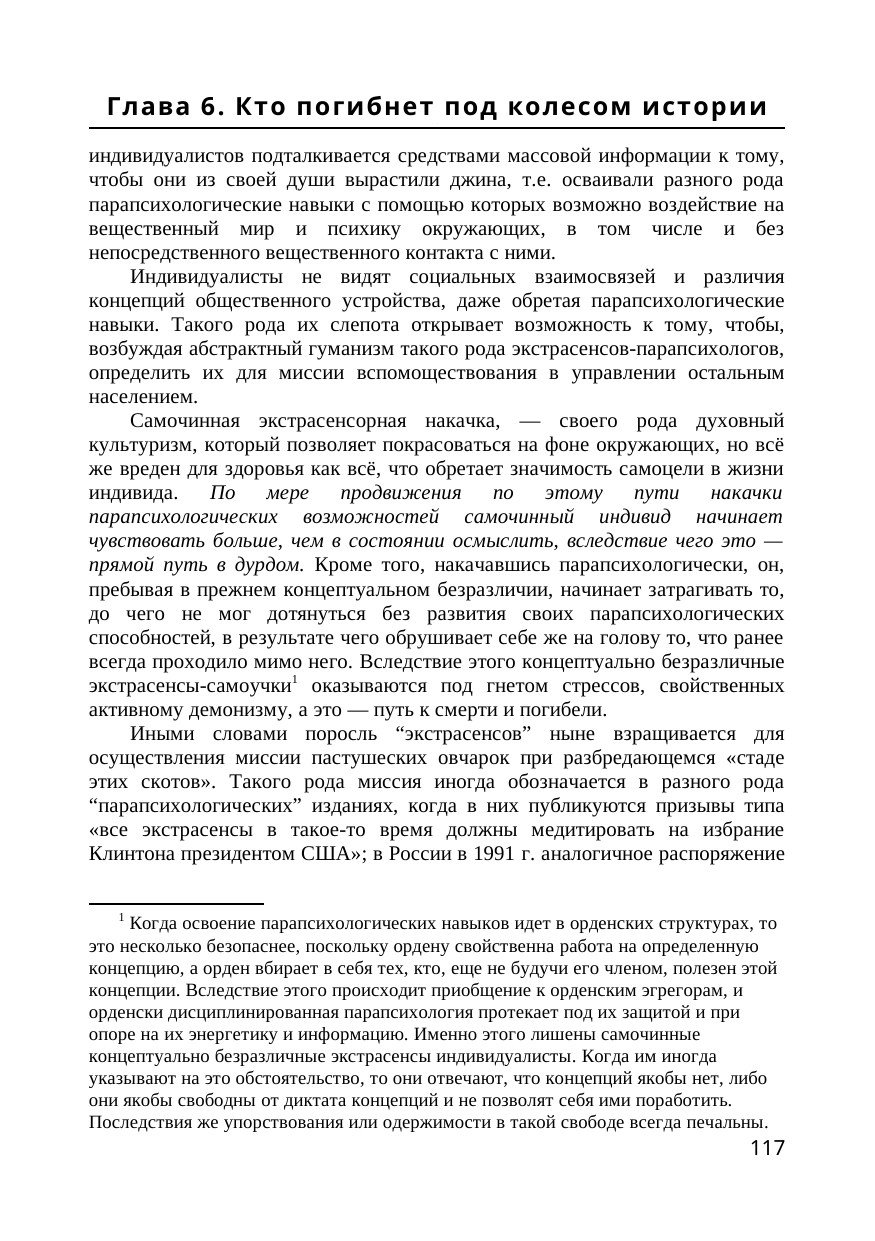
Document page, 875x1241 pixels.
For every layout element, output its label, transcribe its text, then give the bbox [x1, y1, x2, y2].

text Индивидуалисты не видят социальных взаимосвязей и различия концепций общественного устройства, даже обретая парапсихологические навыки. Такого рода их слепота открывает возможность к тому, чтобы, возбуждая абстрактный гуманизм такого рода экстрасенсов-парапсихологов, определить их для миссии вспомоществования в управлении остальным населением. [89, 263, 785, 408]
text Самочинная экстрасенсорная накачка, — своего рода духовный культуризм, который позволяет покрасоваться на фоне окружающих, но всё же вреден для здоровья как всё, что обретает значимость самоцели в жизни индивида. По мере продвижения по этому пути накачки парапсихологических возможностей самочинный индивид начинает чувствовать больше, чем в состоянии осмыслить, вследствие чего это — прямой путь в дурдом. Кроме того, накачавшись парапсихологически, он, пребывая в прежнем концептуальном безразличии, начинает затрагивать то, до чего не мог дотянуться без развития своих парапсихологических способностей, в результате чего обрушивает себе же на голову то, что ранее всегда проходило мимо него. Вследствие этого концептуально безразличные экстрасенсы-самоучки оказываются под гнетом стрессов, свойственных активному демонизму, а это — путь к смерти и погибели. [89, 408, 785, 721]
text Когда освоение парапсихологических навыков идет в орденских структурах, то это несколько безопаснее, поскольку ордену свойственна работа на определенную концепцию, а орден вбирает в себя тех, кто, еще не будучи его членом, полезен этой концепции. Вследствие этого происходит приобщение к орденским эгрегорам, и орденски дисциплинированная парапсихология протекает под их защитой и при опоре на их энергетику и информацию. Именно этого лишены самочинные концептуально безразличные экстрасенсы индивидуалисты. Когда им иногда указывают на это обстоятельство, то они отвечают, что концепций якобы нет, либо они якобы свободны от диктата концепций и не позволят себя ими поработить. Последствия же упорствования или одержимости в такой свободе всегда печальны. [89, 910, 785, 1133]
text индивидуалистов подталкивается средствами массовой информации к тому, чтобы они из своей души вырастили джина, т.е. осваивали разного рода парапсихологические навыки с помощью которых возможно воздействие на вещественный мир и психику окружающих, в том числе и без непосредственного вещественного контакта с ними. [89, 143, 785, 263]
text Иными словами поросль “экстрасенсов” ныне взращивается для осуществления миссии пастушеских овчарок при разбредающемся «стаде этих скотов». Такого рода миссия иногда обозначается в разного рода “парапсихологических” изданиях, когда в них публикуются призывы типа «все экстрасенсы в такое-то время должны медитировать на избрание Клинтона президентом США»; в России в 1991 г. аналогичное распоряжение [89, 721, 785, 865]
